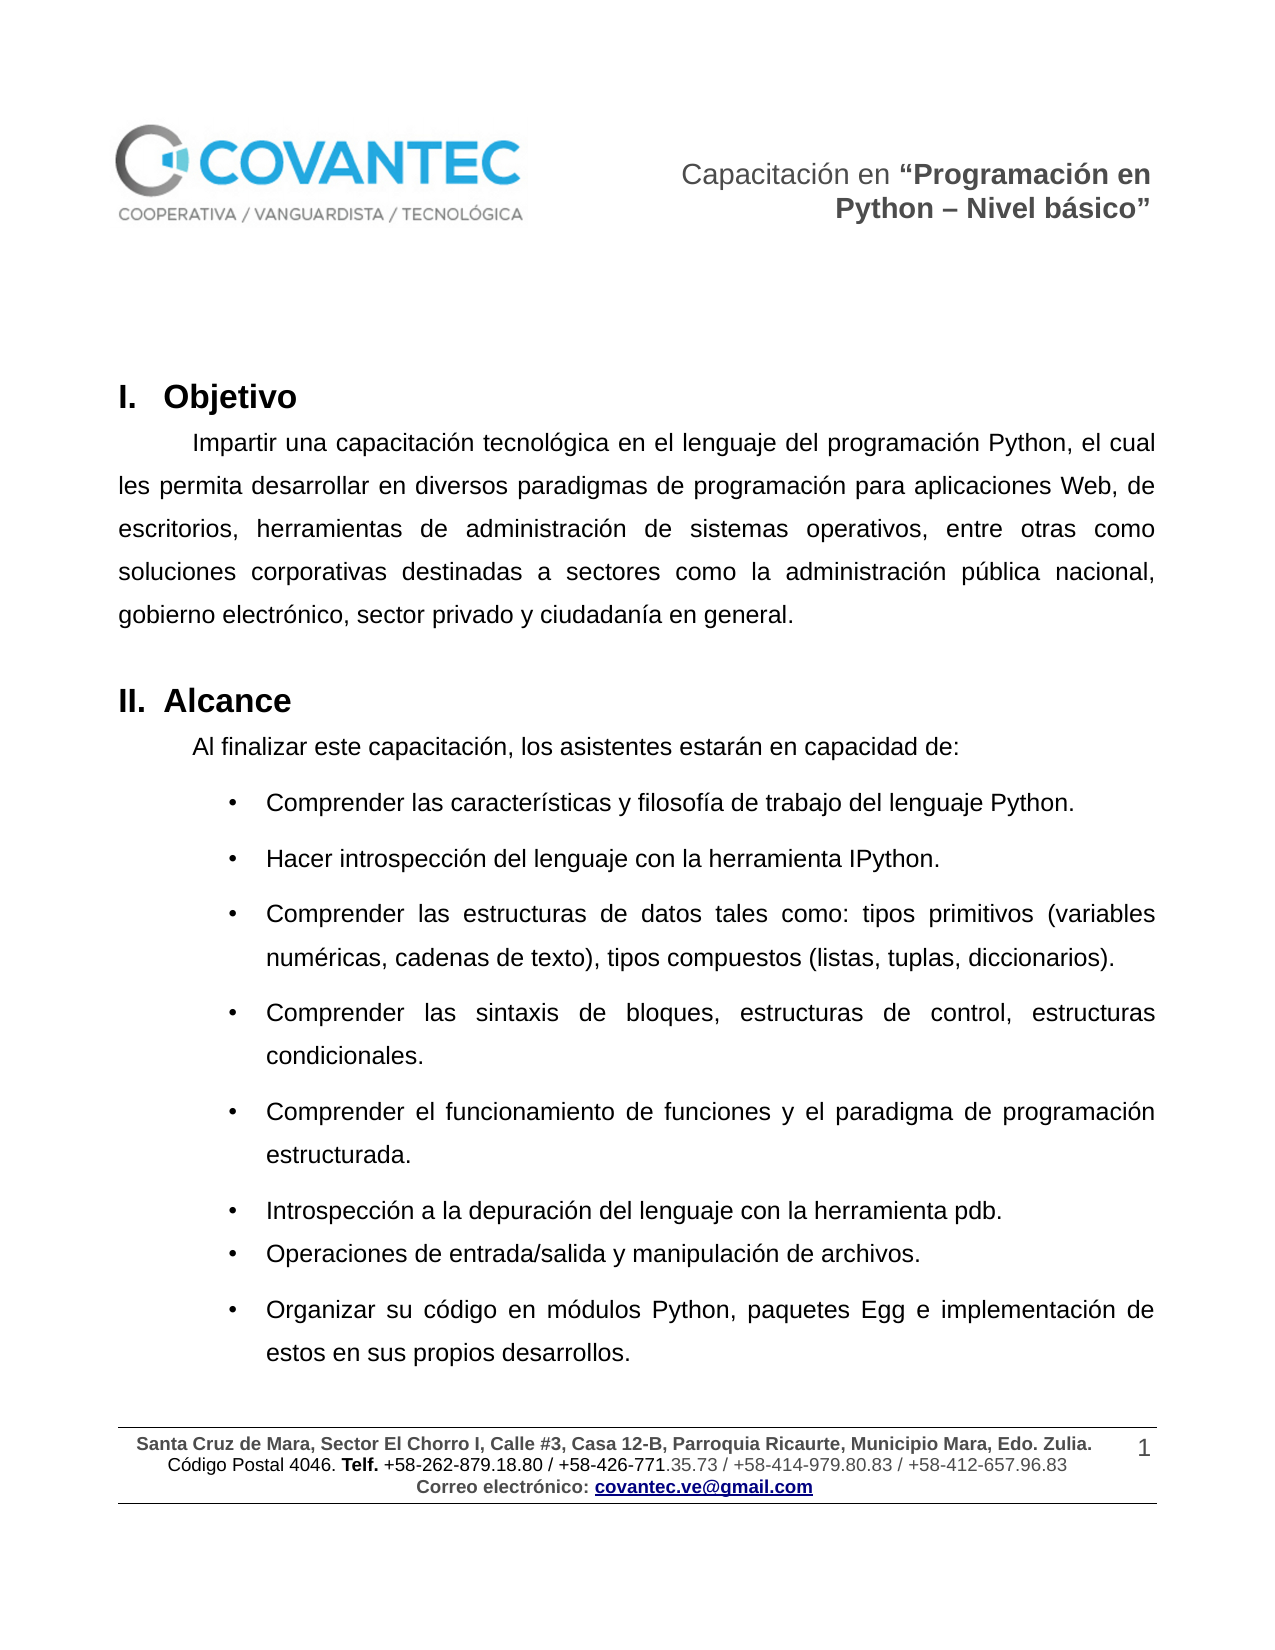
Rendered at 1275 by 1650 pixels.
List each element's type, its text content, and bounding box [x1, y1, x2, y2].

text Al finalizar este capacitación, los asistentes estarán en capacidad de: [118, 732, 1157, 761]
list Comprender las características y filosofía de trabajo del lenguaje Python. [228, 788, 1157, 817]
list Comprender las estructuras de datos tales como: tipos primitivos (variables numéricas, cadenas de texto), tipos compuestos (listas, tuplas, diccionarios). [228, 899, 1157, 971]
list Operaciones de entrada/salida y manipulación de archivos. [228, 1239, 1157, 1268]
list Hacer introspección del lenguaje con la herramienta IPython. [228, 843, 1157, 872]
subtitle Alcance [118, 681, 1157, 720]
picture [109, 117, 528, 228]
list Comprender el funcionamiento de funciones y el paradigma de programación estructurada. [228, 1097, 1157, 1169]
text Impartir una capacitación tecnológica en el lenguaje del programación Python, el cual les permita desarrollar en diversos paradigmas de programación para aplicaciones Web, de escritorios, herramientas de administración de sistemas operativos, entre otras como soluciones corporativas destinadas a sectores como la administración pública nacional, gobierno electrónico, sector privado y ciudadanía en general. [118, 428, 1157, 629]
subtitle Objetivo [118, 377, 1157, 415]
list Organizar su código en módulos Python, paquetes Egg e implementación de estos en sus propios desarrollos. [228, 1295, 1157, 1367]
list Comprender las sintaxis de bloques, estructuras de control, estructuras condicionales. [228, 998, 1157, 1070]
list Introspección a la depuración del lenguaje con la herramienta pdb. [228, 1196, 1157, 1225]
